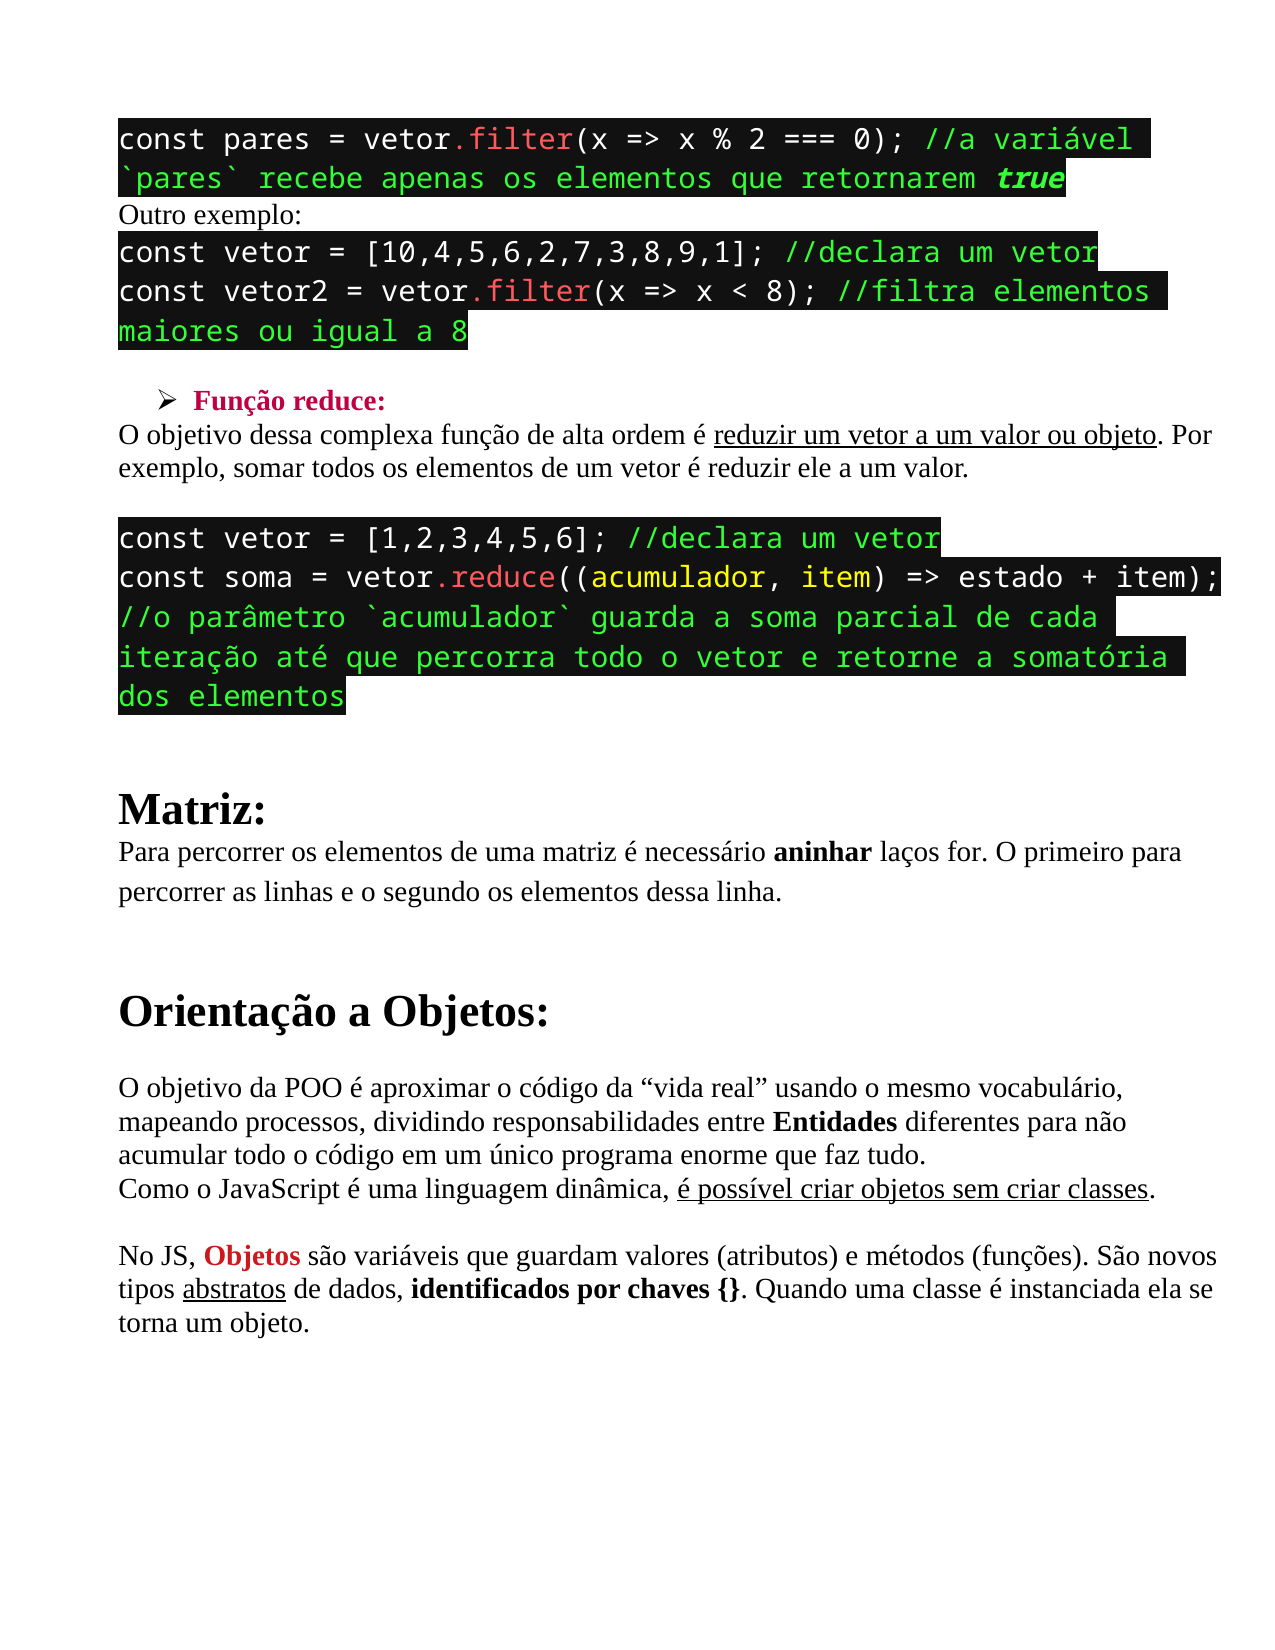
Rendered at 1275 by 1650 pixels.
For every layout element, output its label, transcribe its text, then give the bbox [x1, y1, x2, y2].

text Como o JavaScript é uma linguagem dinâmica, é possível criar objetos sem criar classes. [118, 1171, 1217, 1204]
text Outro exemplo: [118, 197, 1217, 231]
text O objetivo dessa complexa função de alta ordem é reduzir um vetor a um valor ou objeto. Por exemplo, somar todos os elementos de um vetor é reduzir ele a um valor. [118, 417, 1217, 484]
text const pares = vetor.filter(x => x % 2 === 0); //a variável `pares` recebe apenas os elementos que retornarem true [118, 118, 1217, 197]
text //o parâmetro `acumulador` guarda a soma parcial de cada iteração até que percorra todo o vetor e retorne a somatória dos elementos [118, 596, 1217, 715]
text No JS, Objetos são variáveis que guardam valores (atributos) e métodos (funções). São novos tipos abstratos de dados, identificados por chaves {}. Quando uma classe é instanciada ela se torna um objeto. [118, 1238, 1240, 1338]
text const vetor = [10,4,5,6,2,7,3,8,9,1]; //declara um vetor const vetor2 = vetor.filter(x => x < 8); //filtra elementos maiores ou igual a 8 [118, 231, 1217, 350]
text Orientação a Objetos: [118, 984, 1217, 1037]
text O objetivo da POO é aproximar o código da “vida real” usando o mesmo vocabulário, mapeando processos, dividindo responsabilidades entre Entidades diferentes para não acumular todo o código em um único programa enorme que faz tudo. [118, 1070, 1217, 1171]
text Para percorrer os elementos de uma matriz é necessário aninhar laços for. O primeiro para percorrer as linhas e o segundo os elementos dessa linha. [118, 834, 1217, 908]
text const vetor = [1,2,3,4,5,6]; //declara um vetor [118, 517, 1217, 557]
list Função reduce: [156, 383, 1217, 417]
text const soma = vetor.reduce((acumulador, item) => estado + item); [118, 557, 1270, 596]
text Matriz: [118, 781, 1217, 834]
